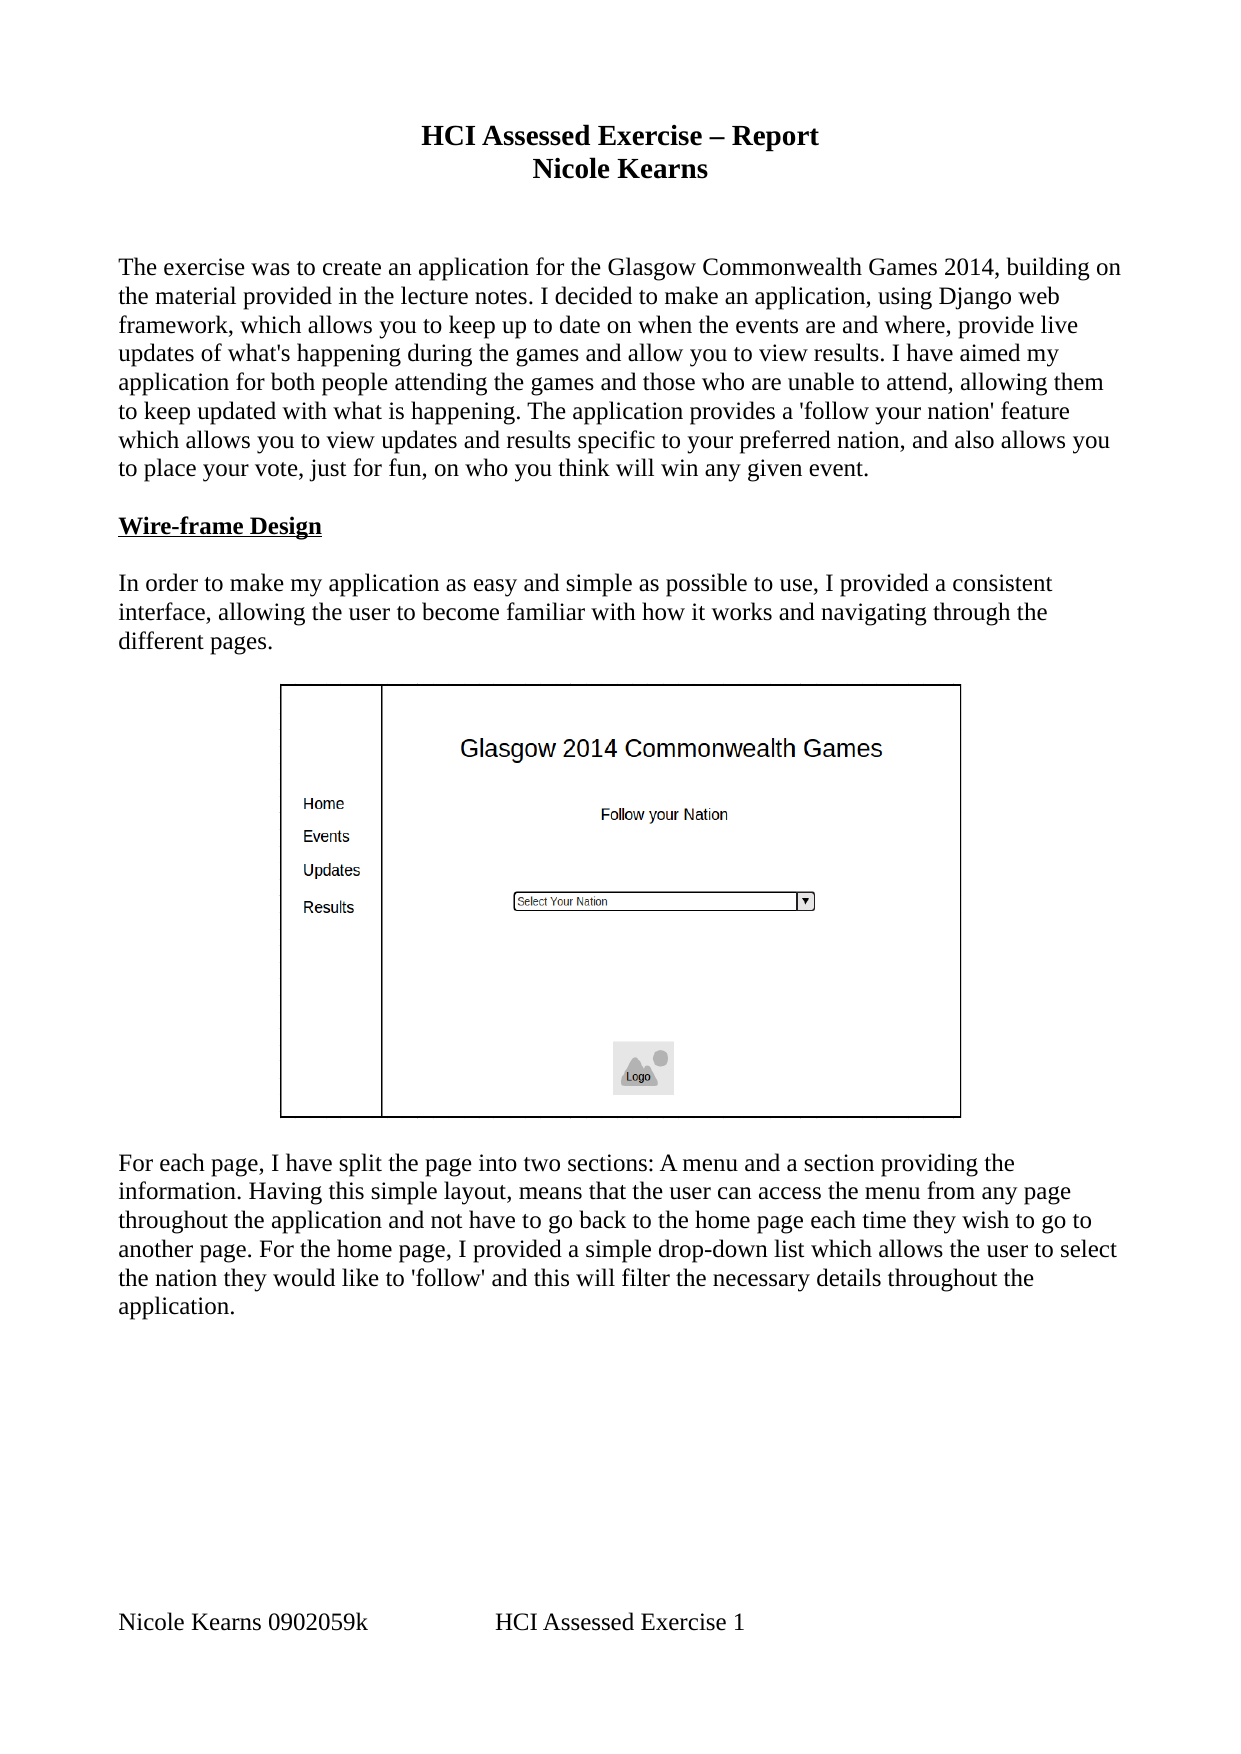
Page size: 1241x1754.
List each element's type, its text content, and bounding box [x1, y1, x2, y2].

text In order to make my application as easy and simple as possible to use, I provided a consistent interface, allowing the user to become familiar with how it works and navigating through the different pages. [118, 568, 1122, 655]
picture [278, 683, 962, 1119]
text HCI Assessed Exercise – Report [118, 118, 1122, 152]
text Nicole Kearns [118, 152, 1122, 185]
text The exercise was to create an application for the Glasgow Commonwealth Games 2014, building on the material provided in the lecture notes. I decided to make an application, using Django web framework, which allows you to keep up to date on when the events are and where, provide live updates of what's happening during the games and allow you to view results. I have aimed my application for both people attending the games and those who are unable to attend, allowing them to keep updated with what is happening. The application provides a 'follow your nation' feature which allows you to view updates and results specific to your preferred nation, and also allows you to place your vote, just for fun, on who you think will win any given event. [118, 252, 1122, 482]
text Wire-frame Design [118, 511, 1122, 540]
text For each page, I have split the page into two sections: A menu and a section providing the information. Having this simple layout, means that the user can access the menu from any page throughout the application and not have to go back to the home page each time they wish to go to another page. For the home page, I provided a simple drop-down list which allows the user to select the nation they would like to 'follow' and this will filter the necessary details throughout the application. [118, 1148, 1122, 1320]
